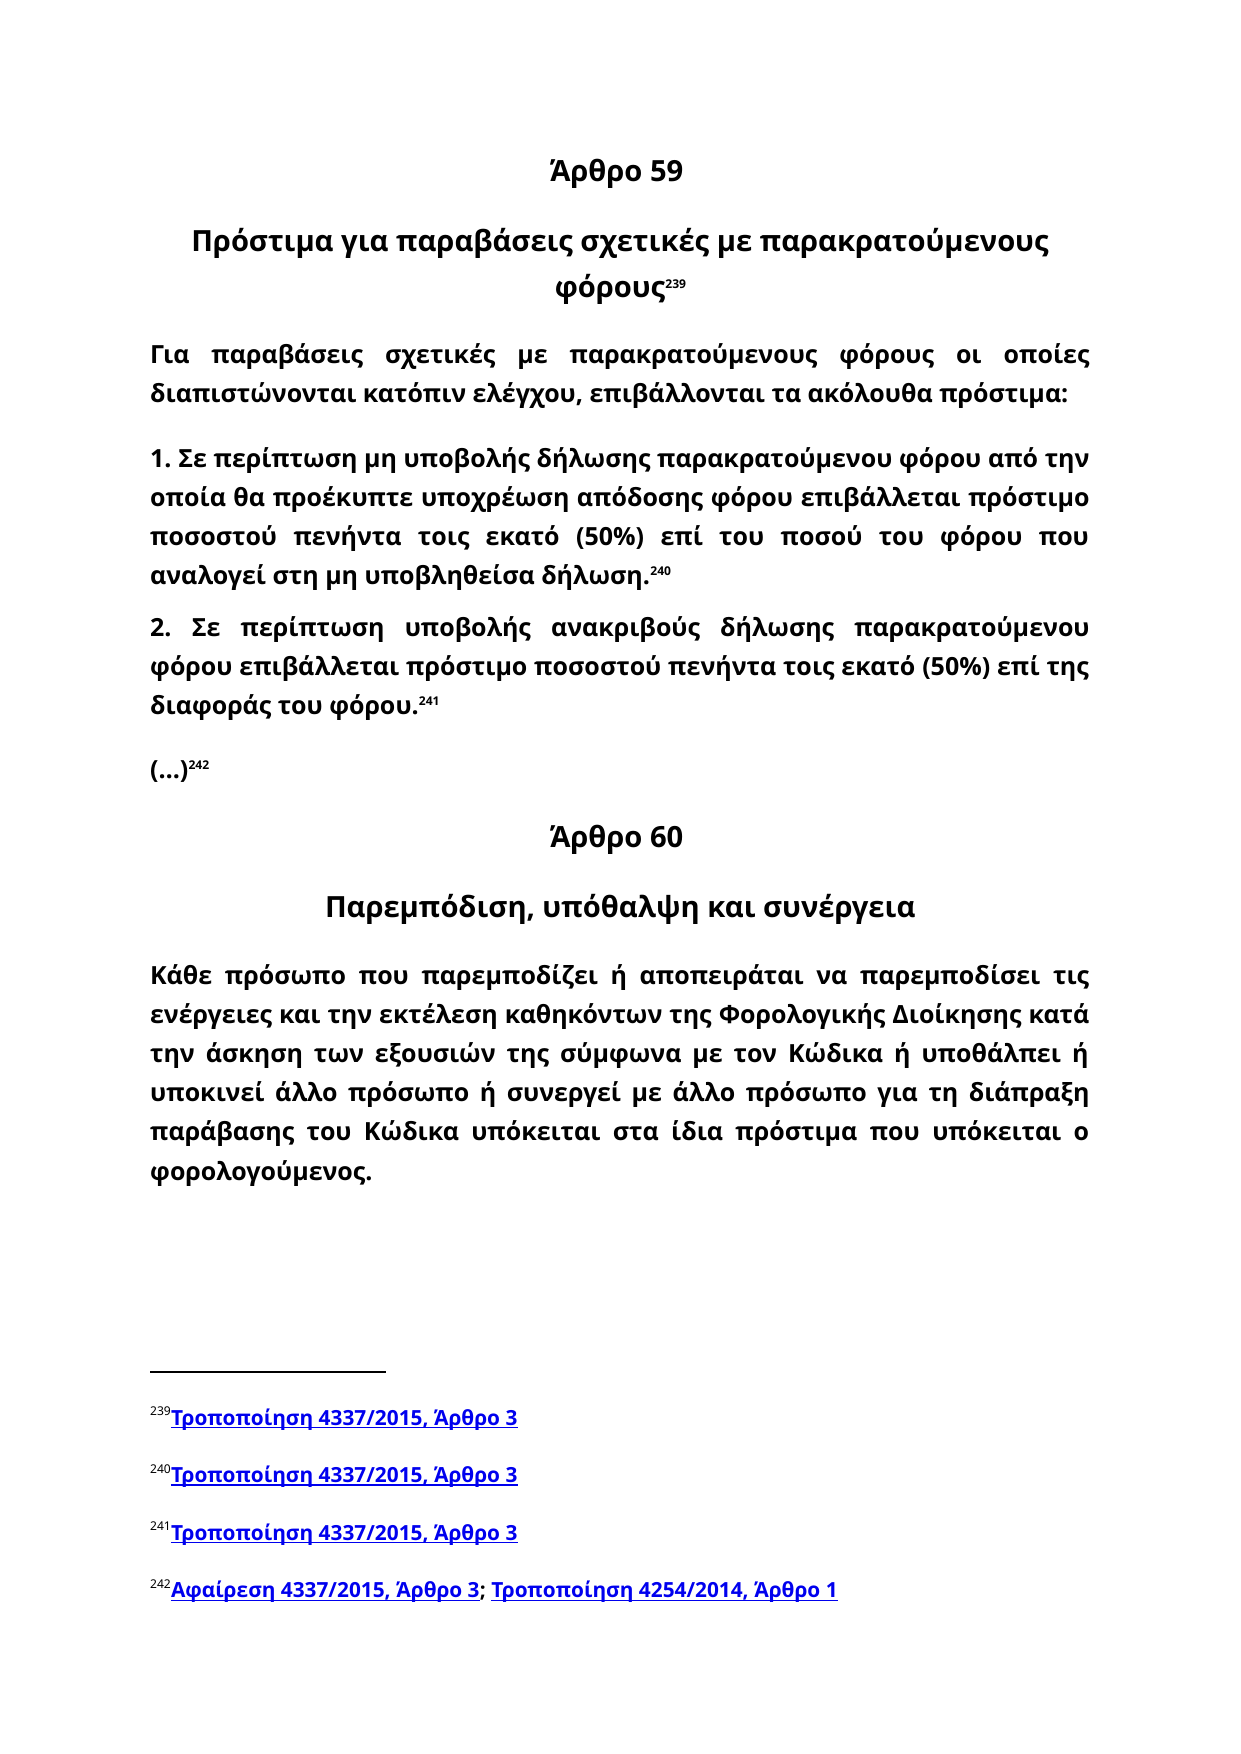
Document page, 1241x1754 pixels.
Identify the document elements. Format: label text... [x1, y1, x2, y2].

text 2. Σε περίπτωση υποβολής ανακριβούς δήλωσης παρακρατούμενου φόρου επιβάλλεται πρόστιμο ποσοστού πενήντα τοις εκατό (50%) επί της διαφοράς του φόρου. [150, 609, 1090, 722]
subtitle Παρεμπόδιση, υπόθαλψη και συνέργεια [150, 887, 1090, 926]
text 1. Σε περίπτωση μη υποβολής δήλωσης παρακρατούμενου φόρου από την οποία θα προέκυπτε υποχρέωση απόδοσης φόρου επιβάλλεται πρόστιμο ποσοστού πενήντα τοις εκατό (50%) επί του ποσού του φόρου που αναλογεί στη μη υποβληθείσα δήλωση. [150, 440, 1090, 592]
text Τροποποίηση 4337/2015, Άρθρο 3 [150, 1460, 1090, 1489]
text Τροποποίηση 4337/2015, Άρθρο 3 [150, 1403, 1090, 1431]
text Αφαίρεση 4337/2015, Άρθρο 3; Τροποποίηση 4254/2014, Άρθρο 1 [150, 1576, 1090, 1604]
subtitle Άρθρο 59 [150, 150, 1090, 190]
text Τροποποίηση 4337/2015, Άρθρο 3 [150, 1518, 1090, 1546]
subtitle Άρθρο 60 [150, 816, 1090, 856]
subtitle Πρόστιμα για παραβάσεις σχετικές με παρακρατούμενους φόρους [150, 221, 1090, 306]
text (…) [150, 752, 1090, 786]
text Κάθε πρόσωπο που παρεμποδίζει ή αποπειράται να παρεμποδίσει τις ενέργειες και την εκτέλεση καθηκόντων της Φορολογικής Διοίκησης κατά την άσκηση των εξουσιών της σύμφωνα με τον Κώδικα ή υποθάλπει ή υποκινεί άλλο πρόσωπο ή συνεργεί με άλλο πρόσωπο για τη διάπραξη παράβασης του Κώδικα υπόκειται στα ίδια πρόστιμα που υπόκειται ο φορολογούμενος. [150, 957, 1090, 1187]
text Για παραβάσεις σχετικές με παρακρατούμενους φόρους οι οποίες διαπιστώνονται κατόπιν ελέγχου, επιβάλλονται τα ακόλουθα πρόστιμα: [150, 337, 1090, 410]
